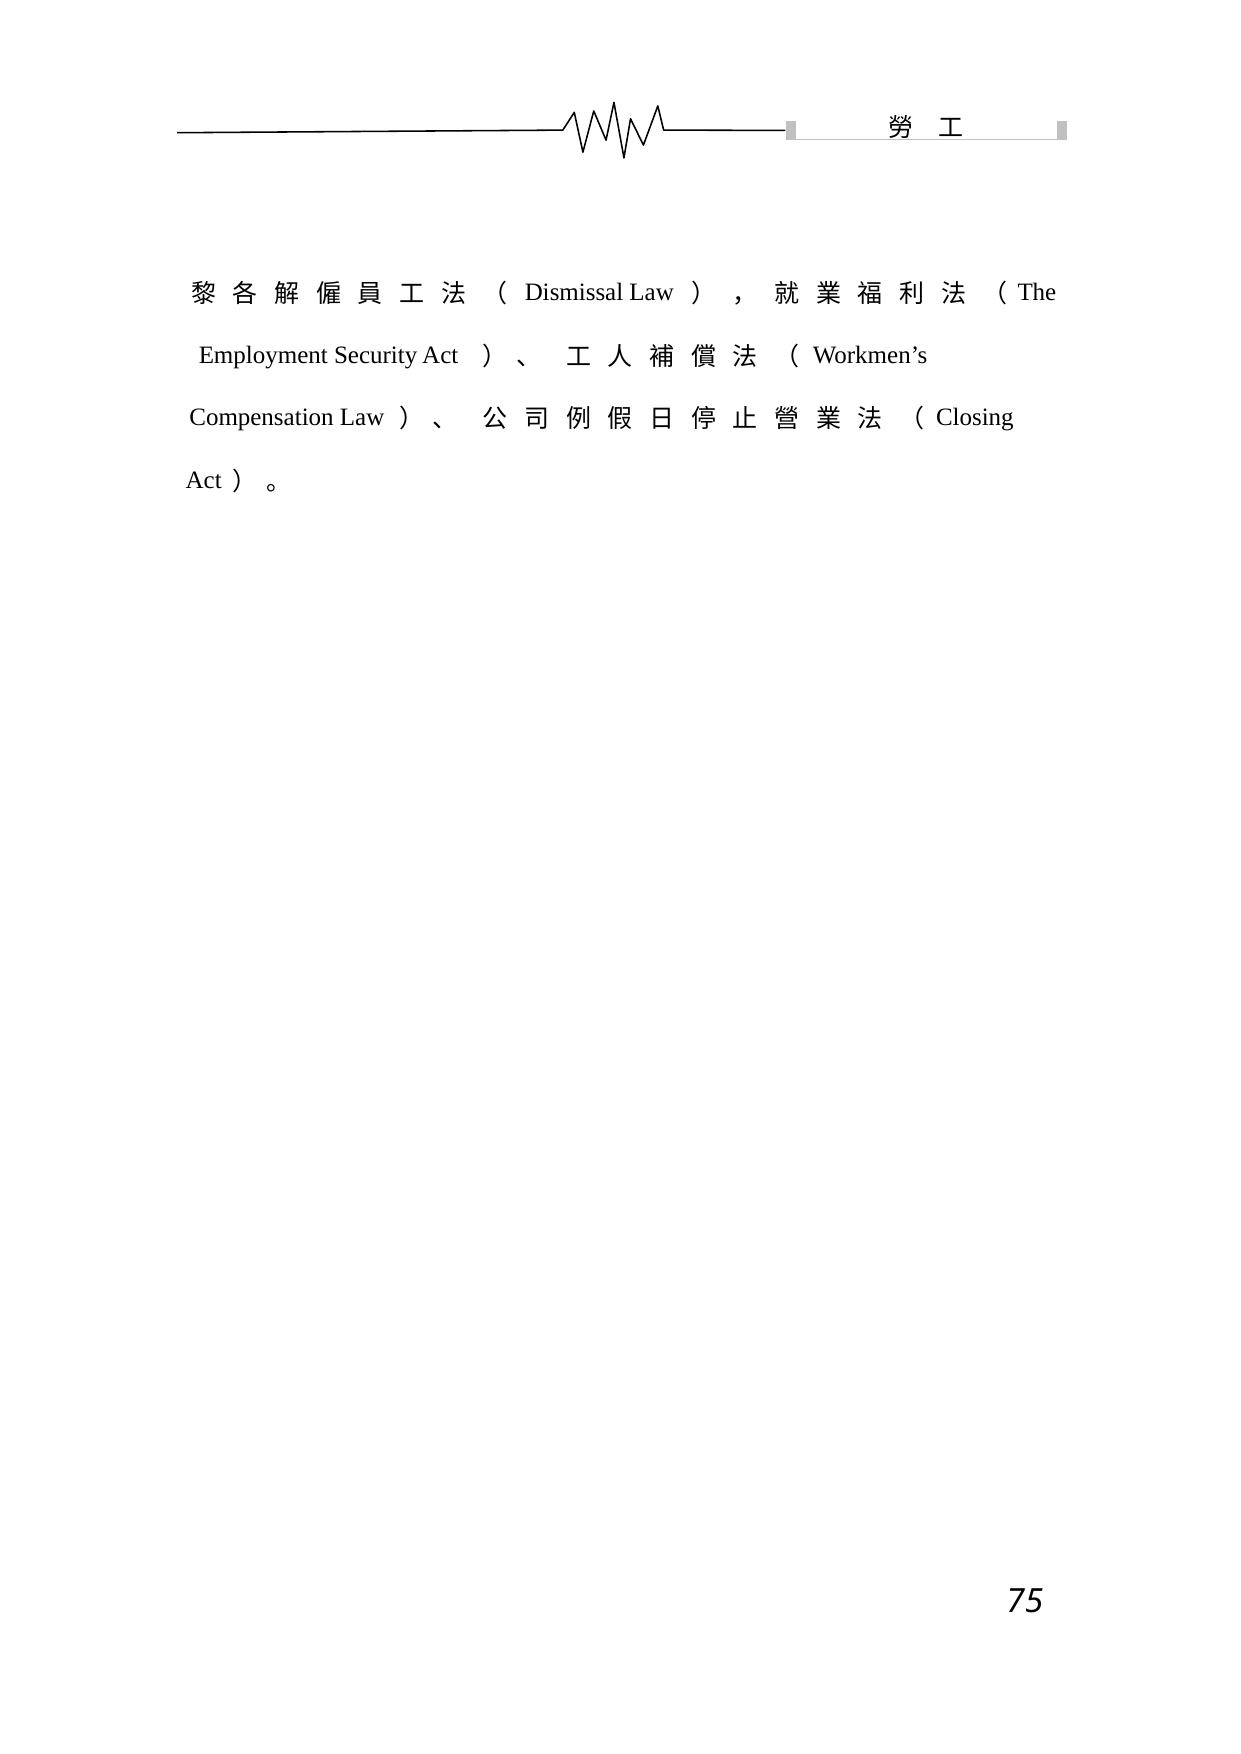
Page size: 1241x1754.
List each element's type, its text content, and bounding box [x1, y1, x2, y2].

text 黎各解僱員工法（Dismissal Law），就業福利法（The Employment Security Act）、工人補償法（Workmen’s Compensation Law）、公司例假日停止營業法（Closing Act）。 [183, 250, 1058, 500]
